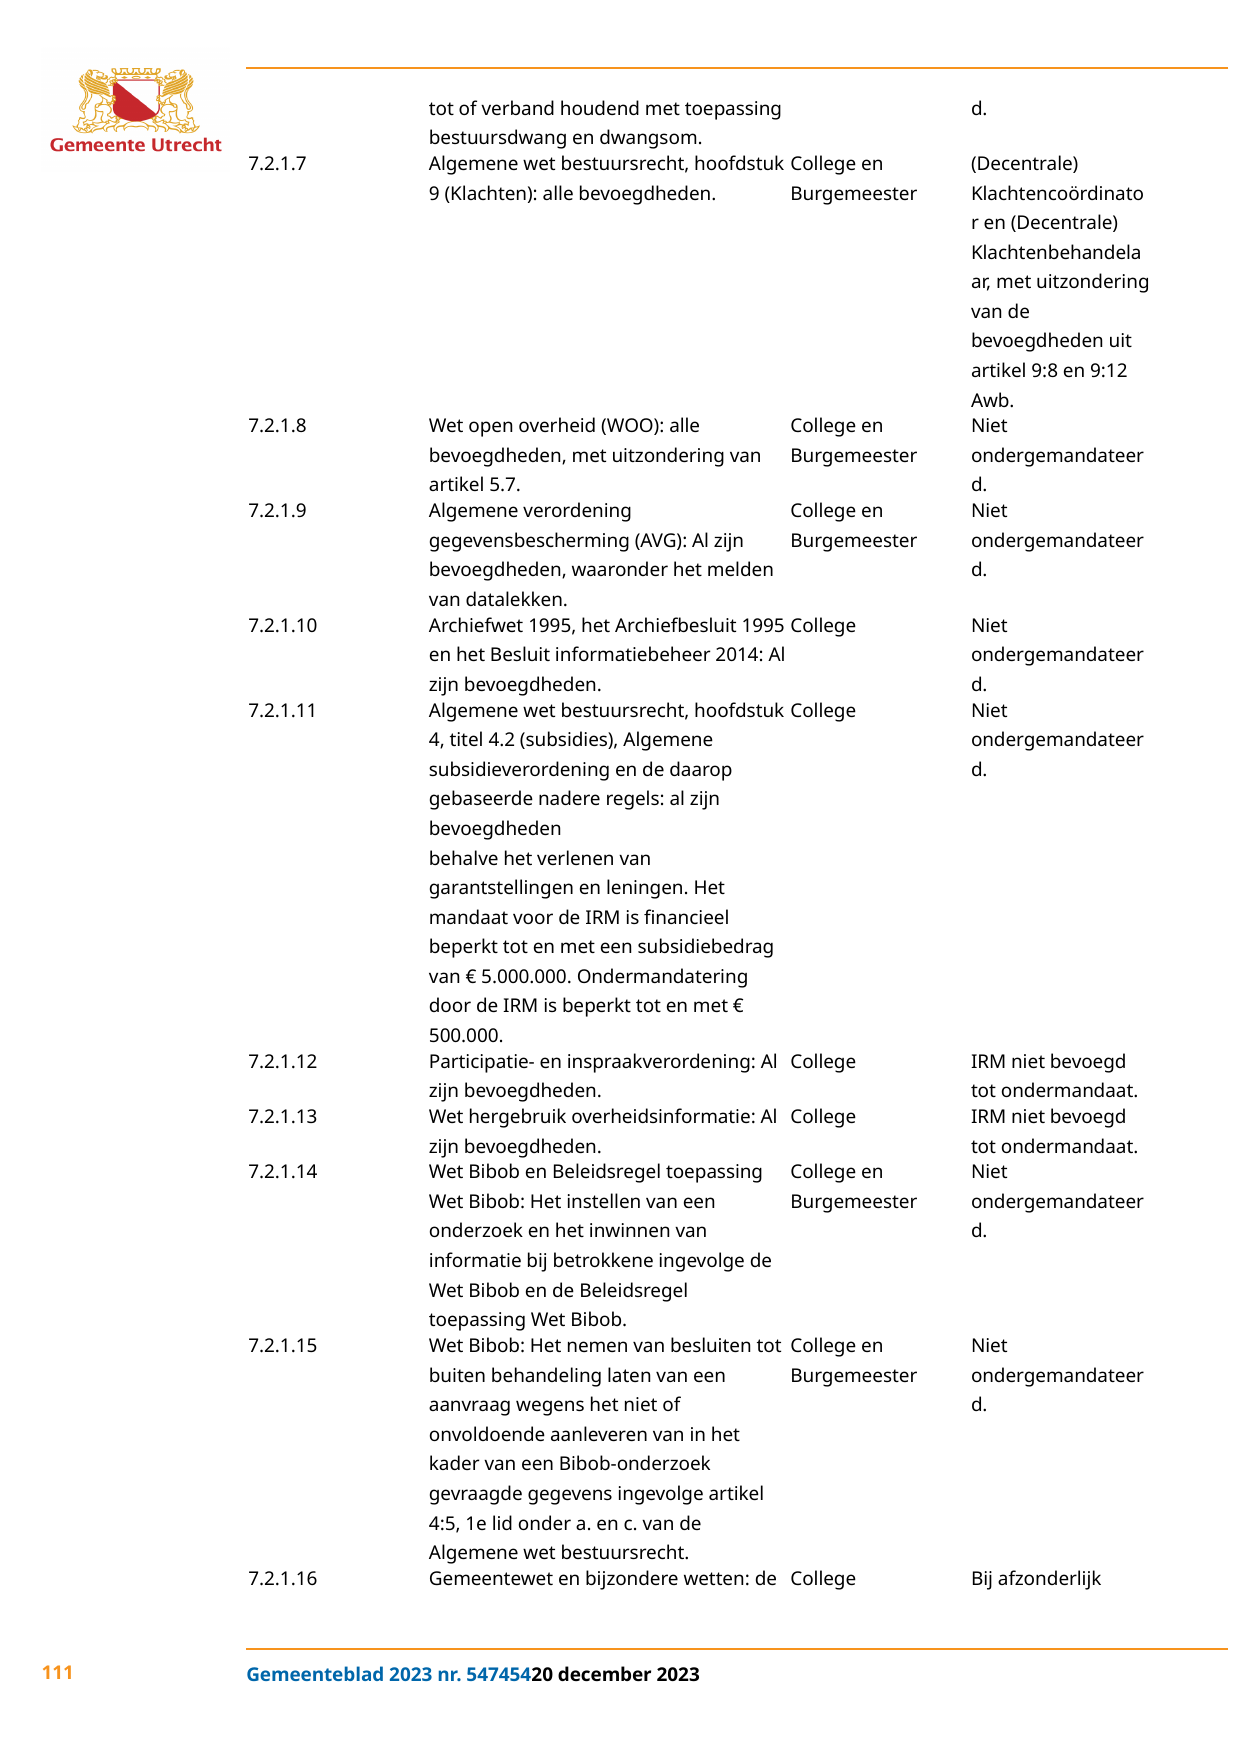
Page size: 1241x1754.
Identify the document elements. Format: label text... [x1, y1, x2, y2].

table_cell 7.2.1.7 [248, 150, 429, 412]
table_cell 7.2.1.10 [248, 612, 429, 697]
table_cell Niet ondergemandateerd. [971, 1332, 1152, 1565]
picture [41, 47, 231, 172]
table_cell College en Burgemeester [790, 1332, 971, 1565]
table_cell Bij afzonderlijk [971, 1565, 1152, 1591]
table_cell 7.2.1.8 [248, 413, 429, 497]
table_cell Gemeentewet en bijzondere wetten: de [429, 1565, 790, 1591]
table_cell Niet ondergemandateerd. [971, 498, 1152, 612]
table_cell Wet hergebruik overheidsinformatie: Al zijn bevoegdheden. [429, 1103, 790, 1158]
table_cell Wet Bibob: Het nemen van besluiten tot buiten behandeling laten van een aanvraag wegens het niet of onvoldoende aanleveren van in het kader van een Bibob-onderzoek gevraagde gegevens ingevolge artikel 4:5, 1e lid onder a. en c. van de Algemene wet bestuursrecht. [429, 1332, 790, 1565]
table_cell College [790, 1565, 971, 1591]
table_cell College en Burgemeester [790, 413, 971, 497]
table_cell (Decentrale) Klachtencoördinator en (Decentrale) Klachtenbehandelaar, met uitzondering van de bevoegdheden uit artikel 9:8 en 9:12 Awb. [971, 150, 1152, 412]
table_cell College [790, 612, 971, 697]
table_cell Niet ondergemandateerd. [971, 612, 1152, 697]
table_cell tot of verband houdend met toepassing bestuursdwang en dwangsom. [429, 95, 790, 150]
table_cell 7.2.1.11 [248, 697, 429, 1048]
table_cell Niet ondergemandateerd. [971, 413, 1152, 497]
table_cell Algemene verordening gegevensbescherming (AVG): Al zijn bevoegdheden, waaronder het melden van datalekken. [429, 498, 790, 612]
table_cell d. [971, 95, 1152, 150]
table_cell 7.2.1.14 [248, 1159, 429, 1332]
table_cell Algemene wet bestuursrecht, hoofdstuk 9 (Klachten): alle bevoegdheden. [429, 150, 790, 412]
table_cell Niet ondergemandateerd. [971, 697, 1152, 1048]
table_cell 7.2.1.12 [248, 1048, 429, 1103]
table_cell [248, 95, 429, 150]
table_cell Wet Bibob en Beleidsregel toepassing Wet Bibob: Het instellen van een onderzoek en het inwinnen van informatie bij betrokkene ingevolge de Wet Bibob en de Beleidsregel toepassing Wet Bibob. [429, 1159, 790, 1332]
table_cell College [790, 697, 971, 1048]
table_cell 7.2.1.9 [248, 498, 429, 612]
table_cell College [790, 1103, 971, 1158]
table_cell College en Burgemeester [790, 1159, 971, 1332]
table_cell 7.2.1.16 [248, 1565, 429, 1591]
table_cell 7.2.1.15 [248, 1332, 429, 1565]
table_cell College [790, 1048, 971, 1103]
table_cell [790, 95, 971, 150]
table_cell College en Burgemeester [790, 498, 971, 612]
table_cell College en Burgemeester [790, 150, 971, 412]
table_cell Archiefwet 1995, het Archiefbesluit 1995 en het Besluit informatiebeheer 2014: Al zijn bevoegdheden. [429, 612, 790, 697]
table_cell 7.2.1.13 [248, 1103, 429, 1158]
table_cell Niet ondergemandateerd. [971, 1159, 1152, 1332]
table_cell IRM niet bevoegd tot ondermandaat. [971, 1048, 1152, 1103]
table_cell Algemene wet bestuursrecht, hoofdstuk 4, titel 4.2 (subsidies), Algemene subsidieverordening en de daarop gebaseerde nadere regels: al zijn bevoegdheden behalve het verlenen van garantstellingen en leningen. Het mandaat voor de IRM is financieel beperkt tot en met een subsidiebedrag van € 5.000.000. Ondermandatering door de IRM is beperkt tot en met € 500.000. [429, 697, 790, 1048]
table_cell Wet open overheid (WOO): alle bevoegdheden, met uitzondering van artikel 5.7. [429, 413, 790, 497]
table_cell Participatie- en inspraakverordening: Al zijn bevoegdheden. [429, 1048, 790, 1103]
table_cell IRM niet bevoegd tot ondermandaat. [971, 1103, 1152, 1158]
